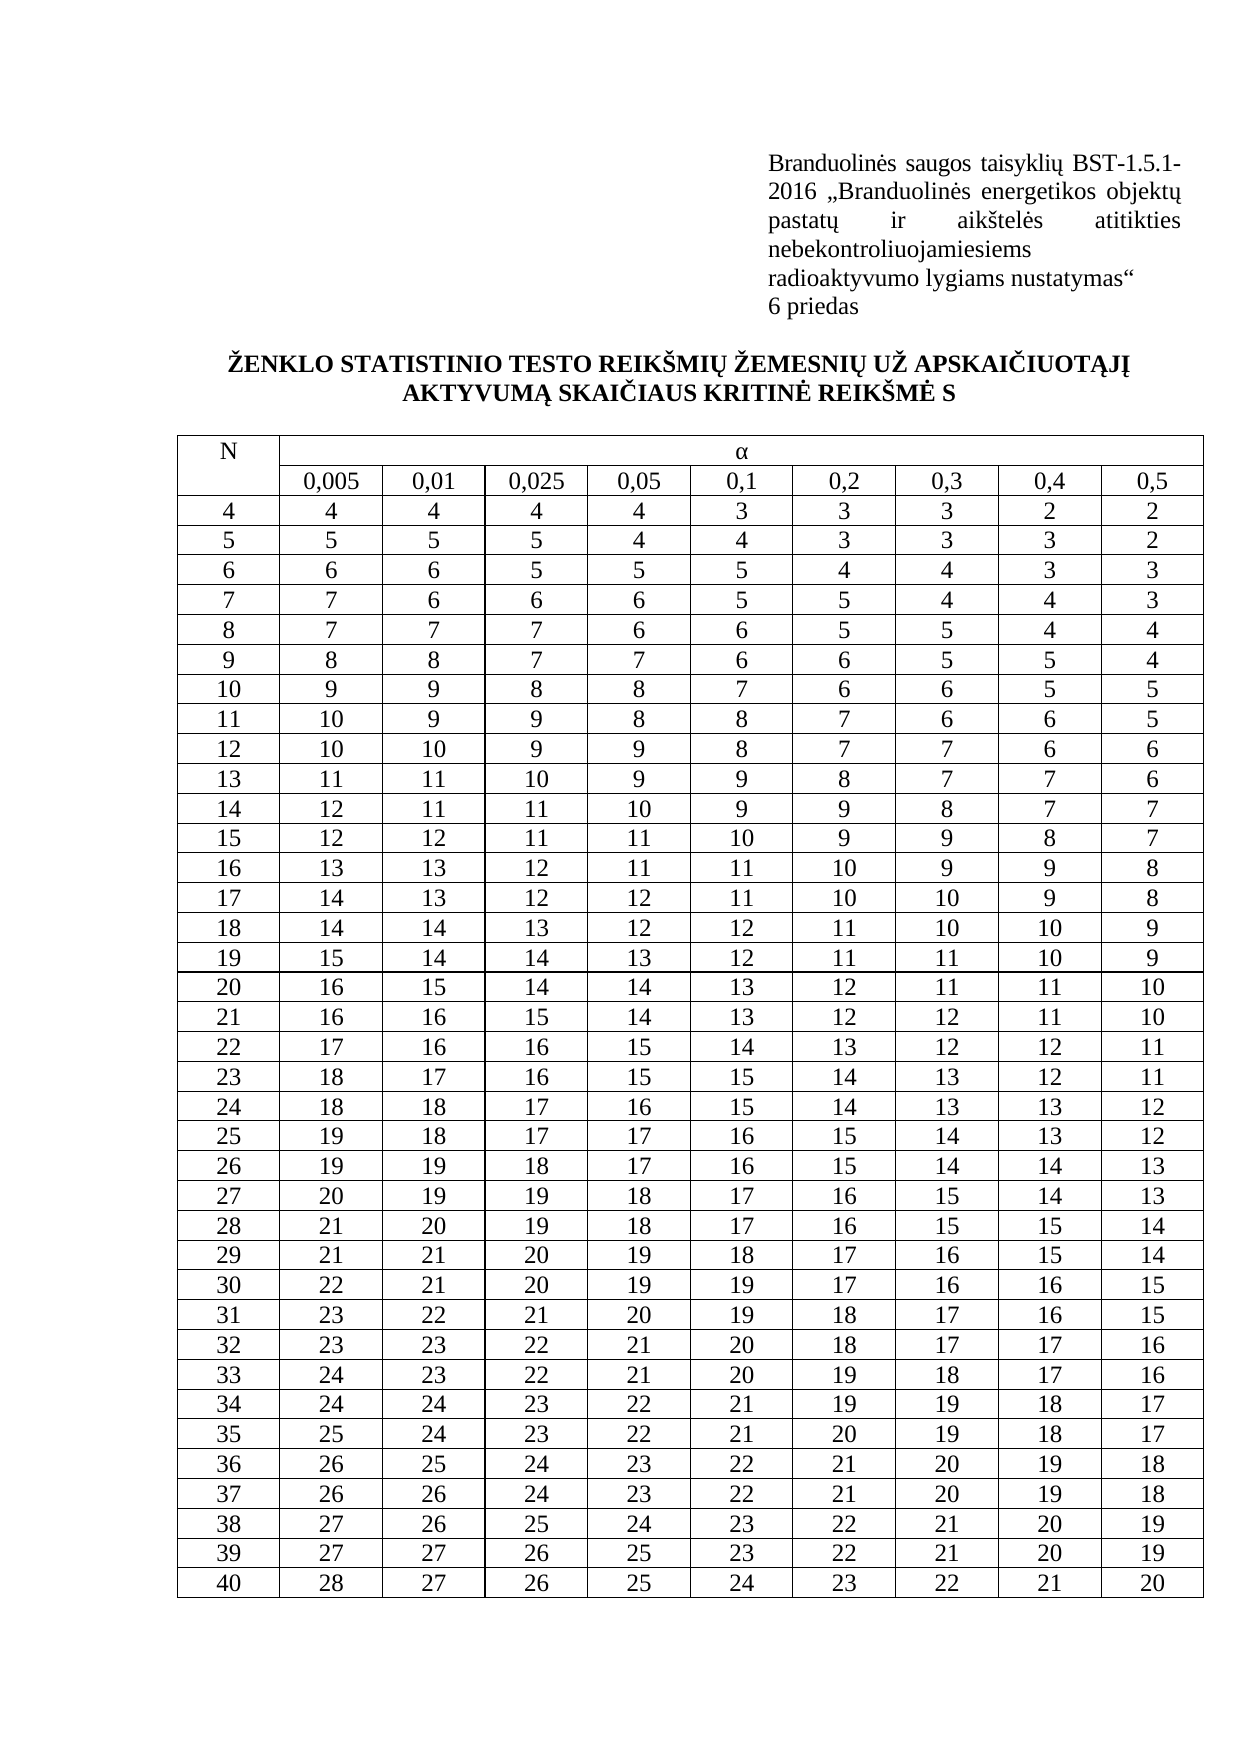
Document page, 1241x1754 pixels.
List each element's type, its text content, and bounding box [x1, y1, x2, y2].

table_cell 13 [280, 853, 382, 882]
table_cell 12 [896, 1032, 998, 1061]
table_cell 16 [178, 853, 279, 882]
table_cell 9 [486, 734, 587, 763]
table_cell 4 [793, 555, 895, 584]
table_cell 19 [999, 1479, 1101, 1508]
table_cell 24 [486, 1449, 587, 1478]
table_cell 8 [691, 704, 792, 733]
table_cell 19 [588, 1241, 690, 1269]
table_cell 13 [999, 1121, 1101, 1150]
table_cell 10 [1102, 1002, 1203, 1031]
table_cell 6 [999, 734, 1101, 763]
table_cell 11 [896, 973, 998, 1001]
table_cell 23 [178, 1062, 279, 1091]
table_cell 22 [691, 1479, 792, 1508]
table_cell 21 [999, 1568, 1101, 1597]
table_cell 15 [383, 973, 484, 1001]
table_cell 12 [178, 734, 279, 763]
table_cell 18 [999, 1390, 1101, 1418]
table_cell 3 [896, 526, 998, 554]
table_cell 3 [999, 555, 1101, 584]
table_cell 14 [383, 943, 484, 971]
table_cell 15 [793, 1151, 895, 1180]
table_cell 21 [383, 1241, 484, 1269]
table_cell 12 [588, 883, 690, 912]
table_cell 12 [793, 1002, 895, 1031]
table_cell 16 [486, 1062, 587, 1091]
table_cell 21 [280, 1211, 382, 1239]
table_cell 10 [691, 824, 792, 852]
table_cell 7 [691, 675, 792, 703]
table_cell 4 [691, 526, 792, 554]
table_cell 22 [280, 1270, 382, 1299]
table_cell 11 [280, 764, 382, 793]
table_cell 3 [1102, 585, 1203, 614]
table_cell 40 [178, 1568, 279, 1597]
table_cell 20 [178, 973, 279, 1001]
table_cell 19 [896, 1390, 998, 1418]
table_cell 6 [178, 555, 279, 584]
table_cell 23 [691, 1539, 792, 1567]
table_cell 8 [896, 794, 998, 822]
table_cell 21 [588, 1360, 690, 1388]
table_cell 12 [999, 1032, 1101, 1061]
table_cell 3 [896, 496, 998, 524]
table_cell 3 [999, 526, 1101, 554]
table_cell 3 [1102, 555, 1203, 584]
table_cell 9 [588, 734, 690, 763]
table_cell 18 [588, 1211, 690, 1239]
table_cell 21 [793, 1449, 895, 1478]
table_cell 6 [1102, 764, 1203, 793]
table_cell 14 [793, 1092, 895, 1120]
table_cell 17 [896, 1300, 998, 1329]
table_cell 32 [178, 1330, 279, 1359]
table_cell 22 [793, 1509, 895, 1537]
table_cell 11 [896, 943, 998, 971]
table_cell 4 [486, 496, 587, 524]
table_cell 15 [793, 1121, 895, 1150]
table_cell 19 [1102, 1509, 1203, 1537]
table_cell 9 [793, 794, 895, 822]
table_cell 17 [793, 1241, 895, 1269]
table_cell 21 [280, 1241, 382, 1269]
table_cell 20 [999, 1539, 1101, 1567]
table_cell 13 [588, 943, 690, 971]
table_cell 19 [691, 1270, 792, 1299]
table_cell 24 [383, 1390, 484, 1418]
table_cell 4 [178, 496, 279, 524]
table_cell 16 [793, 1211, 895, 1239]
table_cell 19 [280, 1151, 382, 1180]
table_cell 27 [383, 1539, 484, 1567]
table_cell 7 [383, 615, 484, 644]
table_cell 5 [178, 526, 279, 554]
table_cell 38 [178, 1509, 279, 1537]
table_cell 22 [486, 1330, 587, 1359]
table_cell 8 [691, 734, 792, 763]
table_cell 23 [588, 1449, 690, 1478]
table_cell 9 [793, 824, 895, 852]
table_cell 14 [999, 1181, 1101, 1210]
table_cell 12 [1102, 1121, 1203, 1150]
table_cell 19 [383, 1181, 484, 1210]
table_cell 28 [280, 1568, 382, 1597]
table_cell 15 [896, 1181, 998, 1210]
table_cell 18 [896, 1360, 998, 1388]
table_cell 23 [691, 1509, 792, 1537]
table_cell 18 [1102, 1449, 1203, 1478]
table_cell 9 [280, 675, 382, 703]
table_cell 19 [793, 1390, 895, 1418]
table_cell 4 [896, 585, 998, 614]
table_cell 4 [999, 585, 1101, 614]
table_cell 22 [178, 1032, 279, 1061]
table_cell 20 [999, 1509, 1101, 1537]
table_cell 13 [691, 973, 792, 1001]
table_cell 19 [896, 1419, 998, 1448]
table_cell 12 [691, 943, 792, 971]
table_cell 22 [896, 1568, 998, 1597]
table_cell 16 [588, 1092, 690, 1120]
table_cell 18 [486, 1151, 587, 1180]
table_cell 17 [280, 1032, 382, 1061]
table_cell 17 [691, 1181, 792, 1210]
table_cell 11 [588, 853, 690, 882]
table_cell 24 [280, 1390, 382, 1418]
table_cell 7 [999, 764, 1101, 793]
table_cell 4 [383, 496, 484, 524]
table_cell 6 [793, 675, 895, 703]
table_cell 9 [178, 645, 279, 673]
table_cell 6 [588, 615, 690, 644]
table_cell 6 [486, 585, 587, 614]
table_cell 19 [486, 1181, 587, 1210]
table_cell 24 [280, 1360, 382, 1388]
table_cell 15 [999, 1211, 1101, 1239]
table_cell 4 [588, 526, 690, 554]
table_cell 14 [486, 943, 587, 971]
table_cell 18 [383, 1092, 484, 1120]
table_cell 16 [383, 1032, 484, 1061]
table_cell 9 [383, 704, 484, 733]
table_cell 10 [999, 913, 1101, 942]
table_cell 11 [588, 824, 690, 852]
table_cell 24 [383, 1419, 484, 1448]
table_cell 26 [383, 1509, 484, 1537]
table_cell 23 [383, 1360, 484, 1388]
table_cell 21 [691, 1390, 792, 1418]
table_cell 22 [486, 1360, 587, 1388]
table_cell 16 [486, 1032, 587, 1061]
table_cell 9 [691, 764, 792, 793]
table_cell 7 [896, 764, 998, 793]
table_cell 13 [178, 764, 279, 793]
table_cell 33 [178, 1360, 279, 1388]
table_cell 27 [280, 1539, 382, 1567]
table_cell 7 [1102, 824, 1203, 852]
table_cell 26 [178, 1151, 279, 1180]
table_cell 22 [691, 1449, 792, 1478]
table_cell 6 [793, 645, 895, 673]
table_cell 25 [280, 1419, 382, 1448]
table_cell 5 [793, 585, 895, 614]
table_cell 12 [896, 1002, 998, 1031]
table_cell 11 [793, 943, 895, 971]
table_cell 7 [280, 585, 382, 614]
table_cell 10 [999, 943, 1101, 971]
table_cell 25 [588, 1568, 690, 1597]
table_cell 36 [178, 1449, 279, 1478]
table_cell 17 [999, 1330, 1101, 1359]
table_cell 14 [896, 1151, 998, 1180]
table_cell 29 [178, 1241, 279, 1269]
table_cell 22 [383, 1300, 484, 1329]
table_cell 16 [1102, 1330, 1203, 1359]
table_cell 14 [280, 913, 382, 942]
table_cell 20 [896, 1449, 998, 1478]
table_cell 7 [896, 734, 998, 763]
table_cell 31 [178, 1300, 279, 1329]
table_cell 6 [1102, 734, 1203, 763]
table_cell 18 [691, 1241, 792, 1269]
table_cell 23 [793, 1568, 895, 1597]
table_cell 16 [1102, 1360, 1203, 1388]
table_cell 10 [178, 675, 279, 703]
table_cell 8 [999, 824, 1101, 852]
table_cell 4 [896, 555, 998, 584]
table_cell 11 [383, 764, 484, 793]
table_cell 12 [1102, 1092, 1203, 1120]
table_cell 23 [383, 1330, 484, 1359]
table_cell 25 [383, 1449, 484, 1478]
table_cell 13 [1102, 1181, 1203, 1210]
table_cell 24 [588, 1509, 690, 1537]
table_cell 19 [280, 1121, 382, 1150]
table_cell 11 [1102, 1032, 1203, 1061]
table_cell 3 [793, 496, 895, 524]
table_cell 7 [486, 615, 587, 644]
table_cell 9 [383, 675, 484, 703]
table_cell 13 [691, 1002, 792, 1031]
table_cell 17 [588, 1121, 690, 1150]
table_cell 7 [1102, 794, 1203, 822]
table_cell 19 [486, 1211, 587, 1239]
table_cell 14 [178, 794, 279, 822]
table_cell 15 [280, 943, 382, 971]
table_cell 9 [999, 853, 1101, 882]
table_cell 5 [691, 585, 792, 614]
table_cell 9 [999, 883, 1101, 912]
table_cell 8 [588, 675, 690, 703]
table_cell 13 [896, 1092, 998, 1120]
table_cell 39 [178, 1539, 279, 1567]
table_cell 20 [691, 1330, 792, 1359]
table_cell 17 [999, 1360, 1101, 1388]
table_cell 11 [691, 883, 792, 912]
table_cell 13 [793, 1032, 895, 1061]
table_cell 5 [486, 555, 587, 584]
table_cell 11 [383, 794, 484, 822]
table_cell 15 [691, 1062, 792, 1091]
table_cell 18 [588, 1181, 690, 1210]
table_cell 5 [1102, 675, 1203, 703]
table_cell 18 [999, 1419, 1101, 1448]
table_cell 17 [588, 1151, 690, 1180]
table_cell 37 [178, 1479, 279, 1508]
table_cell 11 [486, 794, 587, 822]
table_cell 19 [383, 1151, 484, 1180]
table_cell 14 [691, 1032, 792, 1061]
table_cell 21 [588, 1330, 690, 1359]
table_cell 14 [588, 1002, 690, 1031]
table_cell 12 [280, 824, 382, 852]
table_cell 10 [383, 734, 484, 763]
table_cell 5 [691, 555, 792, 584]
table_cell 21 [793, 1479, 895, 1508]
table_cell 19 [691, 1300, 792, 1329]
table_cell 19 [178, 943, 279, 971]
table_cell 8 [1102, 853, 1203, 882]
table_cell 6 [896, 704, 998, 733]
table_cell 16 [691, 1151, 792, 1180]
table_cell 20 [1102, 1568, 1203, 1597]
table_cell 18 [280, 1092, 382, 1120]
table_cell 23 [486, 1390, 587, 1418]
table_cell 13 [383, 853, 484, 882]
table_cell 16 [999, 1270, 1101, 1299]
table_cell 12 [486, 853, 587, 882]
table_cell 12 [999, 1062, 1101, 1091]
table_cell 11 [486, 824, 587, 852]
table_cell 6 [896, 675, 998, 703]
table_cell 10 [1102, 973, 1203, 1001]
table_cell 27 [383, 1568, 484, 1597]
table_cell 21 [691, 1419, 792, 1448]
table_cell 14 [280, 883, 382, 912]
table_cell 28 [178, 1211, 279, 1239]
table_cell 21 [178, 1002, 279, 1031]
table_cell 6 [999, 704, 1101, 733]
table_cell 12 [793, 973, 895, 1001]
table_cell 0,025 [486, 466, 587, 495]
table_cell 6 [691, 615, 792, 644]
table_cell 12 [383, 824, 484, 852]
table_cell 11 [999, 973, 1101, 1001]
table_cell 14 [999, 1151, 1101, 1180]
table_cell 15 [486, 1002, 587, 1031]
table_cell 0,3 [896, 466, 998, 495]
table_cell 22 [793, 1539, 895, 1567]
table_cell 14 [588, 973, 690, 1001]
table_cell 10 [280, 704, 382, 733]
table_cell 5 [1102, 704, 1203, 733]
table_cell 16 [383, 1002, 484, 1031]
table_cell 10 [896, 883, 998, 912]
table_cell 10 [793, 853, 895, 882]
table_cell 0,5 [1102, 466, 1203, 495]
table_cell 10 [793, 883, 895, 912]
table_cell 12 [691, 913, 792, 942]
table_cell 21 [486, 1300, 587, 1329]
table_cell 16 [691, 1121, 792, 1150]
table_cell 13 [999, 1092, 1101, 1120]
table_cell 21 [896, 1539, 998, 1567]
table_cell 20 [280, 1181, 382, 1210]
table_cell 4 [1102, 645, 1203, 673]
table_cell 10 [486, 764, 587, 793]
table_cell 10 [280, 734, 382, 763]
table_cell 20 [793, 1419, 895, 1448]
table_cell 23 [280, 1330, 382, 1359]
text Branduolinės saugos taisyklių BST-1.5.1-2016 „Branduolinės energetikos objektų pastatų ir aikštelės atitikties nebekontroliuojamiesiems radioaktyvumo lygiams nustatymas“ [768, 148, 1181, 291]
table_cell 15 [691, 1092, 792, 1120]
table_cell 20 [486, 1270, 587, 1299]
table_cell 14 [896, 1121, 998, 1150]
table_cell 5 [280, 526, 382, 554]
table_cell 9 [896, 824, 998, 852]
table_cell 14 [1102, 1211, 1203, 1239]
table_cell 11 [1102, 1062, 1203, 1091]
table_cell 0,01 [383, 466, 484, 495]
table_cell 13 [486, 913, 587, 942]
table_cell 26 [280, 1449, 382, 1478]
table_cell 16 [896, 1270, 998, 1299]
table_cell 16 [280, 973, 382, 1001]
table_cell 14 [793, 1062, 895, 1091]
table_cell 5 [383, 526, 484, 554]
table_cell 16 [896, 1241, 998, 1269]
table_cell 18 [793, 1330, 895, 1359]
table_cell 23 [280, 1300, 382, 1329]
table_cell 27 [280, 1509, 382, 1537]
table_cell 18 [383, 1121, 484, 1150]
table_cell 17 [383, 1062, 484, 1091]
table_cell 17 [793, 1270, 895, 1299]
table_cell 0,4 [999, 466, 1101, 495]
table_cell 26 [486, 1539, 587, 1567]
table_cell 11 [793, 913, 895, 942]
table_cell 7 [178, 585, 279, 614]
table_cell 5 [896, 615, 998, 644]
table_cell 12 [280, 794, 382, 822]
table_cell 10 [896, 913, 998, 942]
table_cell 14 [383, 913, 484, 942]
table_cell 6 [383, 555, 484, 584]
table_cell 21 [896, 1509, 998, 1537]
table_cell 15 [588, 1032, 690, 1061]
table_cell 0,05 [588, 466, 690, 495]
table_cell 2 [1102, 526, 1203, 554]
table_cell 22 [588, 1390, 690, 1418]
table_cell 14 [1102, 1241, 1203, 1269]
table_cell 5 [999, 645, 1101, 673]
table_cell 26 [383, 1479, 484, 1508]
table_cell 14 [486, 973, 587, 1001]
table_cell 15 [896, 1211, 998, 1239]
table_cell 13 [383, 883, 484, 912]
table_cell 20 [588, 1300, 690, 1329]
table_cell 6 [280, 555, 382, 584]
table_cell 3 [793, 526, 895, 554]
table_cell 19 [588, 1270, 690, 1299]
table_cell 23 [486, 1419, 587, 1448]
table_cell 13 [1102, 1151, 1203, 1180]
table_cell 21 [383, 1270, 484, 1299]
table_cell 12 [588, 913, 690, 942]
table_cell 7 [588, 645, 690, 673]
table_cell 18 [280, 1062, 382, 1091]
table_cell 24 [691, 1568, 792, 1597]
table_cell 8 [1102, 883, 1203, 912]
table_cell 8 [793, 764, 895, 793]
table_cell 7 [280, 615, 382, 644]
table_cell 5 [588, 555, 690, 584]
table_cell 2 [999, 496, 1101, 524]
table_cell 20 [691, 1360, 792, 1388]
table_cell 16 [793, 1181, 895, 1210]
table_cell 4 [999, 615, 1101, 644]
table_cell 25 [178, 1121, 279, 1150]
table_cell 25 [486, 1509, 587, 1537]
table_cell 8 [178, 615, 279, 644]
table_cell 15 [999, 1241, 1101, 1269]
table_cell 6 [383, 585, 484, 614]
table_cell 10 [588, 794, 690, 822]
table_cell 19 [999, 1449, 1101, 1478]
table_cell 2 [1102, 496, 1203, 524]
table_cell 15 [588, 1062, 690, 1091]
table_cell 20 [486, 1241, 587, 1269]
table_cell 25 [588, 1539, 690, 1567]
table_cell 17 [178, 883, 279, 912]
table_cell 5 [793, 615, 895, 644]
table_cell 17 [691, 1211, 792, 1239]
table_cell 11 [691, 853, 792, 882]
table_cell 4 [1102, 615, 1203, 644]
table_cell 0,2 [793, 466, 895, 495]
table_cell 9 [588, 764, 690, 793]
table_cell 12 [486, 883, 587, 912]
table_cell 0,005 [280, 466, 382, 495]
table_cell 0,1 [691, 466, 792, 495]
table_cell 9 [486, 704, 587, 733]
table_cell 18 [1102, 1479, 1203, 1508]
table_cell 17 [486, 1092, 587, 1120]
table_cell 17 [1102, 1390, 1203, 1418]
table_cell 7 [793, 734, 895, 763]
table_cell 15 [1102, 1270, 1203, 1299]
table_cell 23 [588, 1479, 690, 1508]
table_cell 6 [588, 585, 690, 614]
table_cell 26 [486, 1568, 587, 1597]
table_cell 16 [280, 1002, 382, 1031]
table_cell 3 [691, 496, 792, 524]
table_cell 8 [588, 704, 690, 733]
table_cell 5 [999, 675, 1101, 703]
table_cell 8 [486, 675, 587, 703]
table_cell 8 [383, 645, 484, 673]
table_cell 16 [999, 1300, 1101, 1329]
table_cell 24 [486, 1479, 587, 1508]
table_cell 9 [896, 853, 998, 882]
table_cell 18 [178, 913, 279, 942]
table_cell 4 [588, 496, 690, 524]
table_cell 6 [691, 645, 792, 673]
table_cell 7 [793, 704, 895, 733]
table_cell 20 [383, 1211, 484, 1239]
table_cell 11 [999, 1002, 1101, 1031]
table_cell 30 [178, 1270, 279, 1299]
text ŽENKLO STATISTINIO TESTO REIKŠMIŲ ŽEMESNIŲ UŽ APSKAIČIUOTĄJĮ AKTYVUMĄ SKAIČIAUS KRITINĖ REIKŠMĖ S [177, 349, 1181, 406]
table_cell 9 [1102, 913, 1203, 942]
text 6 priedas [768, 291, 1181, 320]
table_cell 24 [178, 1092, 279, 1120]
table_cell 7 [999, 794, 1101, 822]
table_cell 19 [793, 1360, 895, 1388]
table_cell 27 [178, 1181, 279, 1210]
table_cell 4 [280, 496, 382, 524]
table_cell 8 [280, 645, 382, 673]
table_header α [280, 436, 1203, 465]
table_cell 17 [896, 1330, 998, 1359]
table_cell 20 [896, 1479, 998, 1508]
table_cell 22 [588, 1419, 690, 1448]
table_cell 7 [486, 645, 587, 673]
table_cell 26 [280, 1479, 382, 1508]
table_cell 15 [1102, 1300, 1203, 1329]
table_cell 9 [691, 794, 792, 822]
table_cell 9 [1102, 943, 1203, 971]
table_cell 13 [896, 1062, 998, 1091]
table_cell 18 [793, 1300, 895, 1329]
table_cell 19 [1102, 1539, 1203, 1567]
table_cell 17 [486, 1121, 587, 1150]
table_cell 15 [178, 824, 279, 852]
table_cell 35 [178, 1419, 279, 1448]
table_cell 5 [896, 645, 998, 673]
table_cell 11 [178, 704, 279, 733]
table_cell 5 [486, 526, 587, 554]
table_cell 17 [1102, 1419, 1203, 1448]
table_header N [178, 436, 279, 495]
table_cell 34 [178, 1390, 279, 1418]
